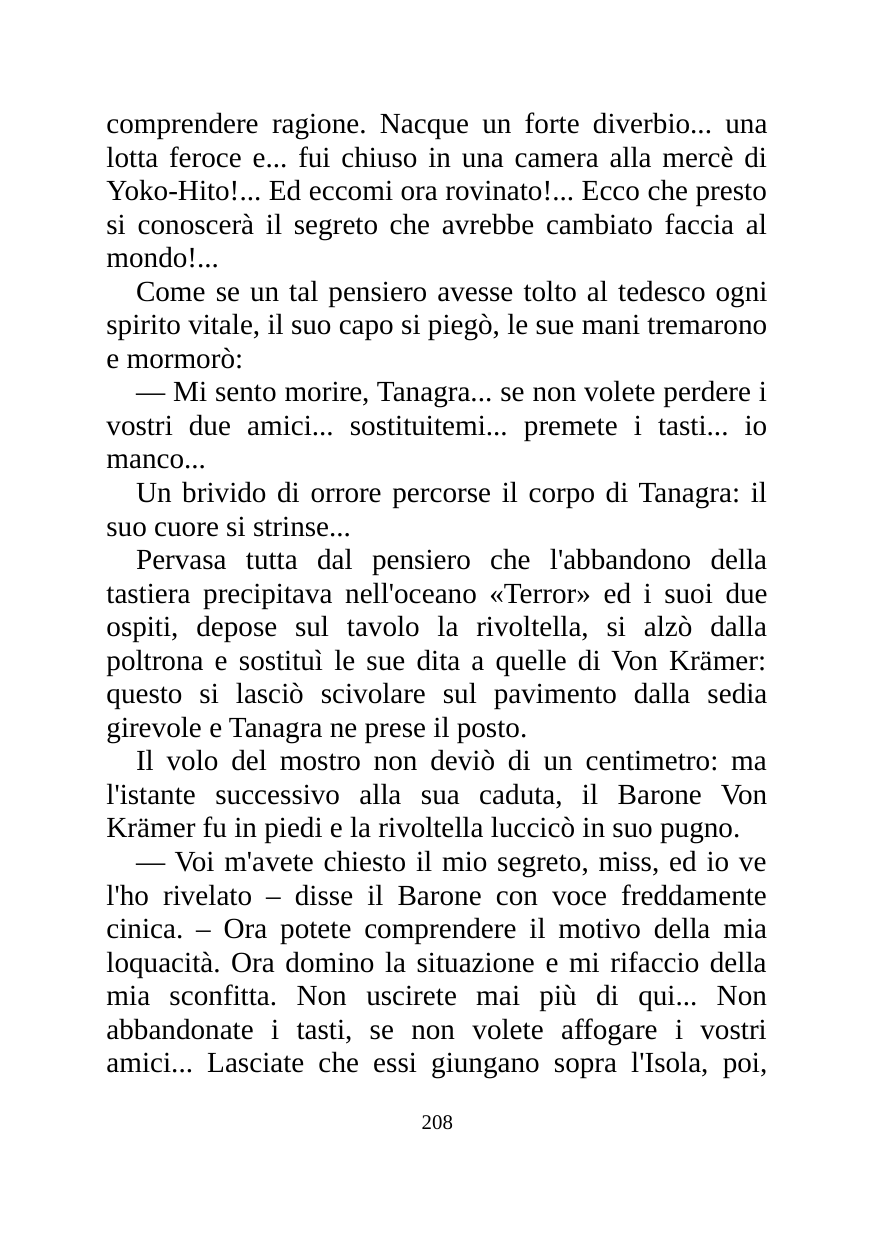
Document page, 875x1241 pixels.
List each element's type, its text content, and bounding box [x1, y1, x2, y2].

text Pervasa tutta dal pensiero che l'abbandono della tastiera precipitava nell'oceano «Terror» ed i suoi due ospiti, depose sul tavolo la rivoltella, si alzò dalla poltrona e sostituì le sue dita a quelle di Von Krämer: questo si lasciò scivolare sul pavimento dalla sedia girevole e Tanagra ne prese il posto. [106, 542, 768, 743]
text Un brivido di orrore percorse il corpo di Tanagra: il suo cuore si strinse... [106, 475, 768, 542]
text — Mi sento morire, Tanagra... se non volete perdere i vostri due amici... sostituitemi... premete i tasti... io manco... [106, 374, 768, 475]
text Come se un tal pensiero avesse tolto al tedesco ogni spirito vitale, il suo capo si piegò, le sue mani tremarono e mormorò: [106, 274, 768, 374]
text comprendere ragione. Nacque un forte diverbio... una lotta feroce e... fui chiuso in una camera alla mercè di Yoko-Hito!... Ed eccomi ora rovinato!... Ecco che presto si conoscerà il segreto che avrebbe cambiato faccia al mondo!... [106, 106, 768, 274]
text Il volo del mostro non deviò di un centimetro: ma l'istante successivo alla sua caduta, il Barone Von Krämer fu in piedi e la rivoltella luccicò in suo pugno. [106, 743, 768, 844]
text — Voi m'avete chiesto il mio segreto, miss, ed io ve l'ho rivelato – disse il Barone con voce freddamente cinica. – Ora potete comprendere il motivo della mia loquacità. Ora domino la situazione e mi rifaccio della mia sconfitta. Non uscirete mai più di qui... Non abbandonate i tasti, se non volete affogare i vostri amici... Lasciate che essi giungano sopra l'Isola, poi, [106, 844, 768, 1079]
